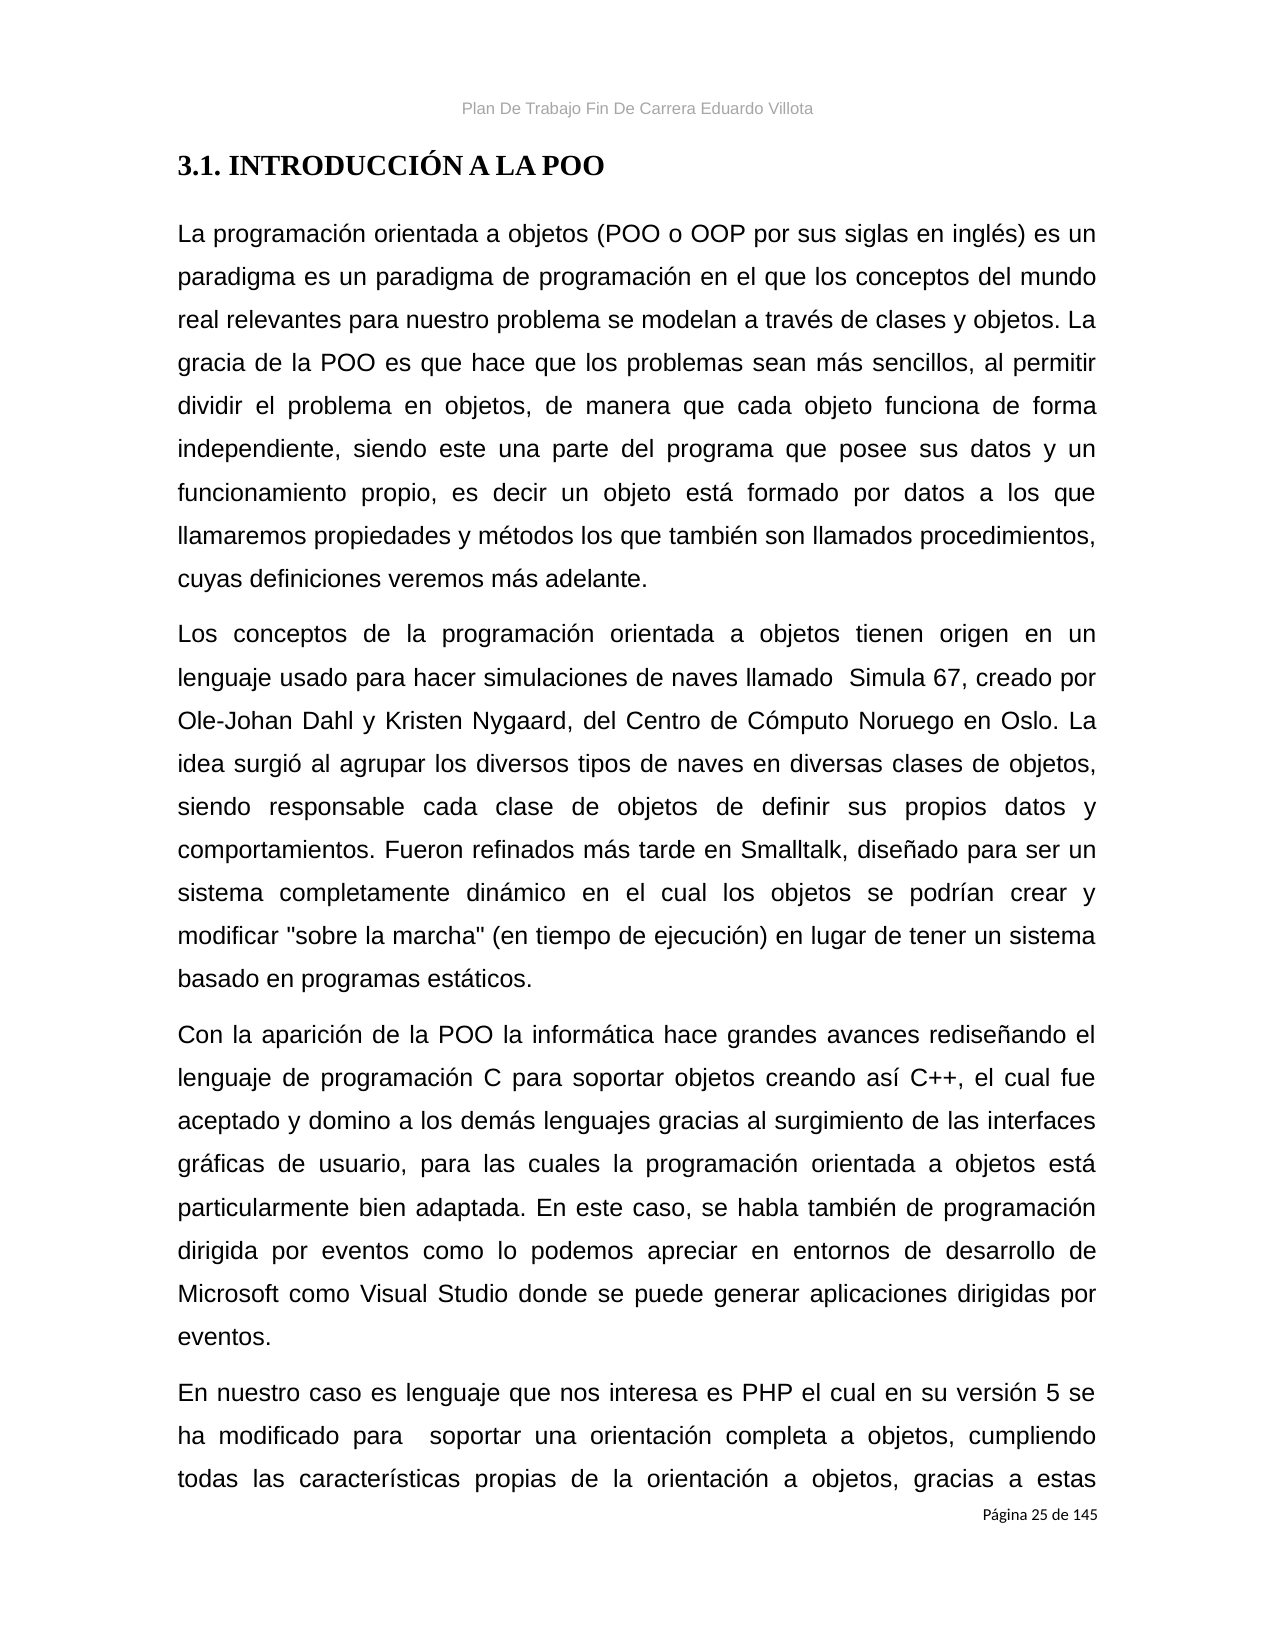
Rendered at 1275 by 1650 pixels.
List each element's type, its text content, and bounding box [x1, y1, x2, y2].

text La programación orientada a objetos (POO o OOP por sus siglas en inglés) es un paradigma es un paradigma de programación en el que los conceptos del mundo real relevantes para nuestro problema se modelan a través de clases y objetos. La gracia de la POO es que hace que los problemas sean más sencillos, al permitir dividir el problema en objetos, de manera que cada objeto funciona de forma independiente, siendo este una parte del programa que posee sus datos y un funcionamiento propio, es decir un objeto está formado por datos a los que llamaremos propiedades y métodos los que también son llamados procedimientos, cuyas definiciones veremos más adelante. [177, 219, 1098, 592]
text Los conceptos de la programación orientada a objetos tienen origen en un lenguaje usado para hacer simulaciones de naves llamado Simula 67, creado por Ole-Johan Dahl y Kristen Nygaard, del Centro de Cómputo Noruego en Oslo. La idea surgió al agrupar los diversos tipos de naves en diversas clases de objetos, siendo responsable cada clase de objetos de definir sus propios datos y comportamientos. Fueron refinados más tarde en Smalltalk, diseñado para ser un sistema completamente dinámico en el cual los objetos se podrían crear y modificar "sobre la marcha" (en tiempo de ejecución) en lugar de tener un sistema basado en programas estáticos. [177, 619, 1098, 993]
text En nuestro caso es lenguaje que nos interesa es PHP el cual en su versión 5 se ha modificado para soportar una orientación completa a objetos, cumpliendo todas las características propias de la orientación a objetos, gracias a estas [177, 1377, 1098, 1492]
text Con la aparición de la POO la informática hace grandes avances rediseñando el lenguaje de programación C para soportar objetos creando así C++, el cual fue aceptado y domino a los demás lenguajes gracias al surgimiento de las interfaces gráficas de usuario, para las cuales la programación orientada a objetos está particularmente bien adaptada. En este caso, se habla también de programación dirigida por eventos como lo podemos apreciar en entornos de desarrollo de Microsoft como Visual Studio donde se puede generar aplicaciones dirigidas por eventos. [177, 1020, 1098, 1351]
text 3.1. INTRODUCCIÓN A LA POO [177, 148, 1098, 181]
